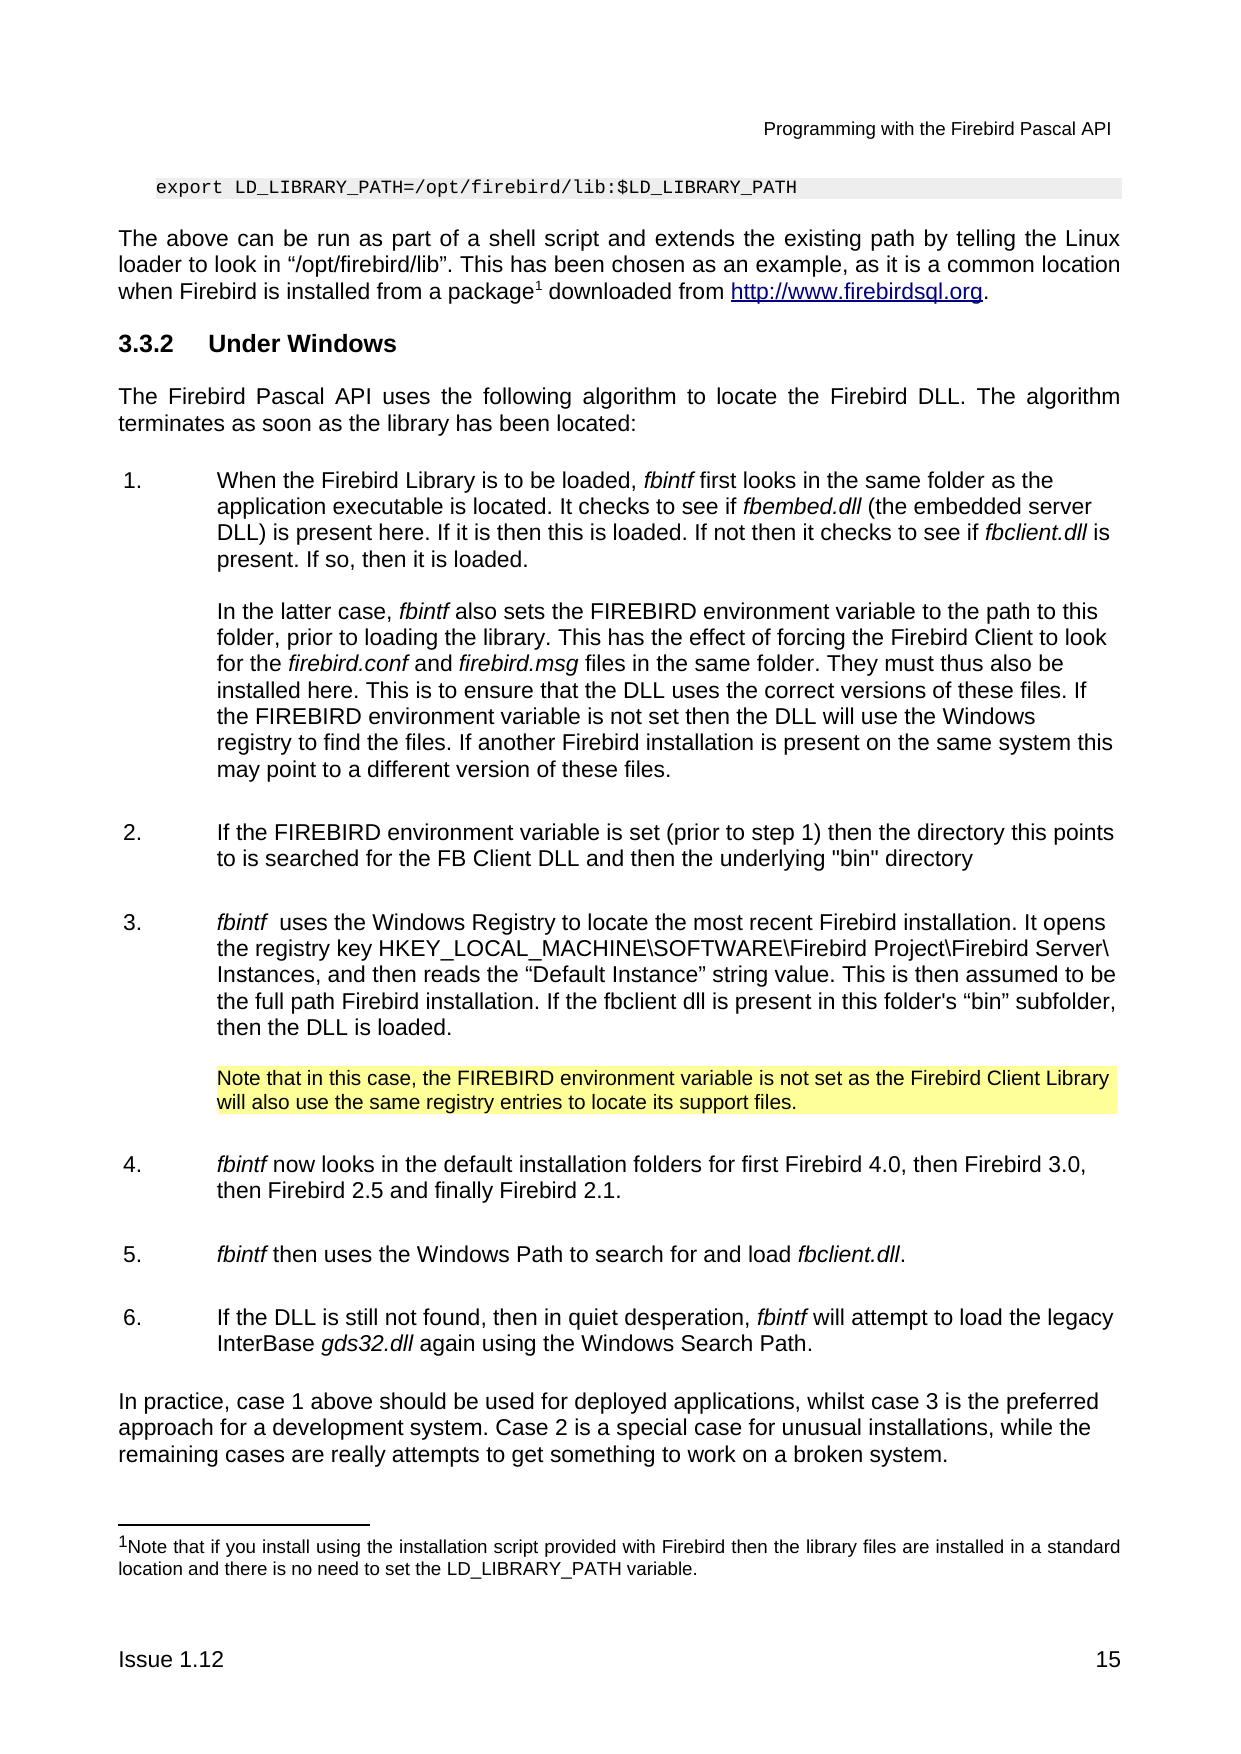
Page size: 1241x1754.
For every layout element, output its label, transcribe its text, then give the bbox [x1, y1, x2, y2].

table_header [117, 461, 211, 813]
subtitle Under Windows [118, 329, 1122, 358]
table_cell fbintf now looks in the default installation folders for first Firebird 4.0, then Firebird 3.0, then Firebird 2.5 and finally Firebird 2.1. [211, 1145, 1123, 1235]
table_cell If the FIREBIRD environment variable is set (prior to step 1) then the directory this points to is searched for the FB Client DLL and then the underlying "bin" directory [211, 813, 1123, 903]
text The above can be run as part of a shell script and extends the existing path by telling the Linux loader to look in “/opt/firebird/lib”. This has been chosen as an example, as it is a common location when Firebird is installed from a package downloaded from http://www.firebirdsql.org. [118, 225, 1122, 304]
table_cell [117, 1235, 211, 1298]
table_cell fbintf uses the Windows Registry to locate the most recent Firebird installation. It opens the registry key HKEY_LOCAL_MACHINE\SOFTWARE\Firebird Project\Firebird Server\Instances, and then reads the “Default Instance” string value. This is then assumed to be the full path Firebird installation. If the fbclient dll is present in this folder's “bin” subfolder, then the DLL is loaded. Note that in this case, the FIREBIRD environment variable is not set as the Firebird Client Library will also use the same registry entries to locate its support files. [211, 903, 1123, 1145]
table_cell If the DLL is still not found, then in quiet desperation, fbintf will attempt to load the legacy InterBase gds32.dll again using the Windows Search Path. [211, 1298, 1123, 1388]
text Note that if you install using the installation script provided with Firebird then the library files are installed in a standard location and there is no need to set the LD_LIBRARY_PATH variable. [118, 1531, 1122, 1579]
text In practice, case 1 above should be used for deployed applications, whilst case 3 is the preferred approach for a development system. Case 2 is a special case for unusual installations, while the remaining cases are really attempts to get something to work on a broken system. [118, 1388, 1122, 1467]
table_cell fbintf then uses the Windows Path to search for and load fbclient.dll. [211, 1235, 1123, 1298]
table_cell [117, 813, 211, 903]
table_header When the Firebird Library is to be loaded, fbintf first looks in the same folder as the application executable is located. It checks to see if fbembed.dll (the embedded server DLL) is present here. If it is then this is loaded. If not then it checks to see if fbclient.dll is present. If so, then it is loaded. In the latter case, fbintf also sets the FIREBIRD environment variable to the path to this folder, prior to loading the library. This has the effect of forcing the Firebird Client to look for the firebird.conf and firebird.msg files in the same folder. They must thus also be installed here. This is to ensure that the DLL uses the correct versions of these files. If the FIREBIRD environment variable is not set then the DLL will use the Windows registry to find the files. If another Firebird installation is present on the same system this may point to a different version of these files. [211, 461, 1123, 813]
text export LD_LIBRARY_PATH=/opt/firebird/lib:$LD_LIBRARY_PATH [156, 178, 1122, 199]
text The Firebird Pascal API uses the following algorithm to locate the Firebird DLL. The algorithm terminates as soon as the library has been located: [118, 383, 1122, 436]
table_cell [117, 903, 211, 1145]
table_cell [117, 1145, 211, 1235]
table_cell [117, 1298, 211, 1388]
